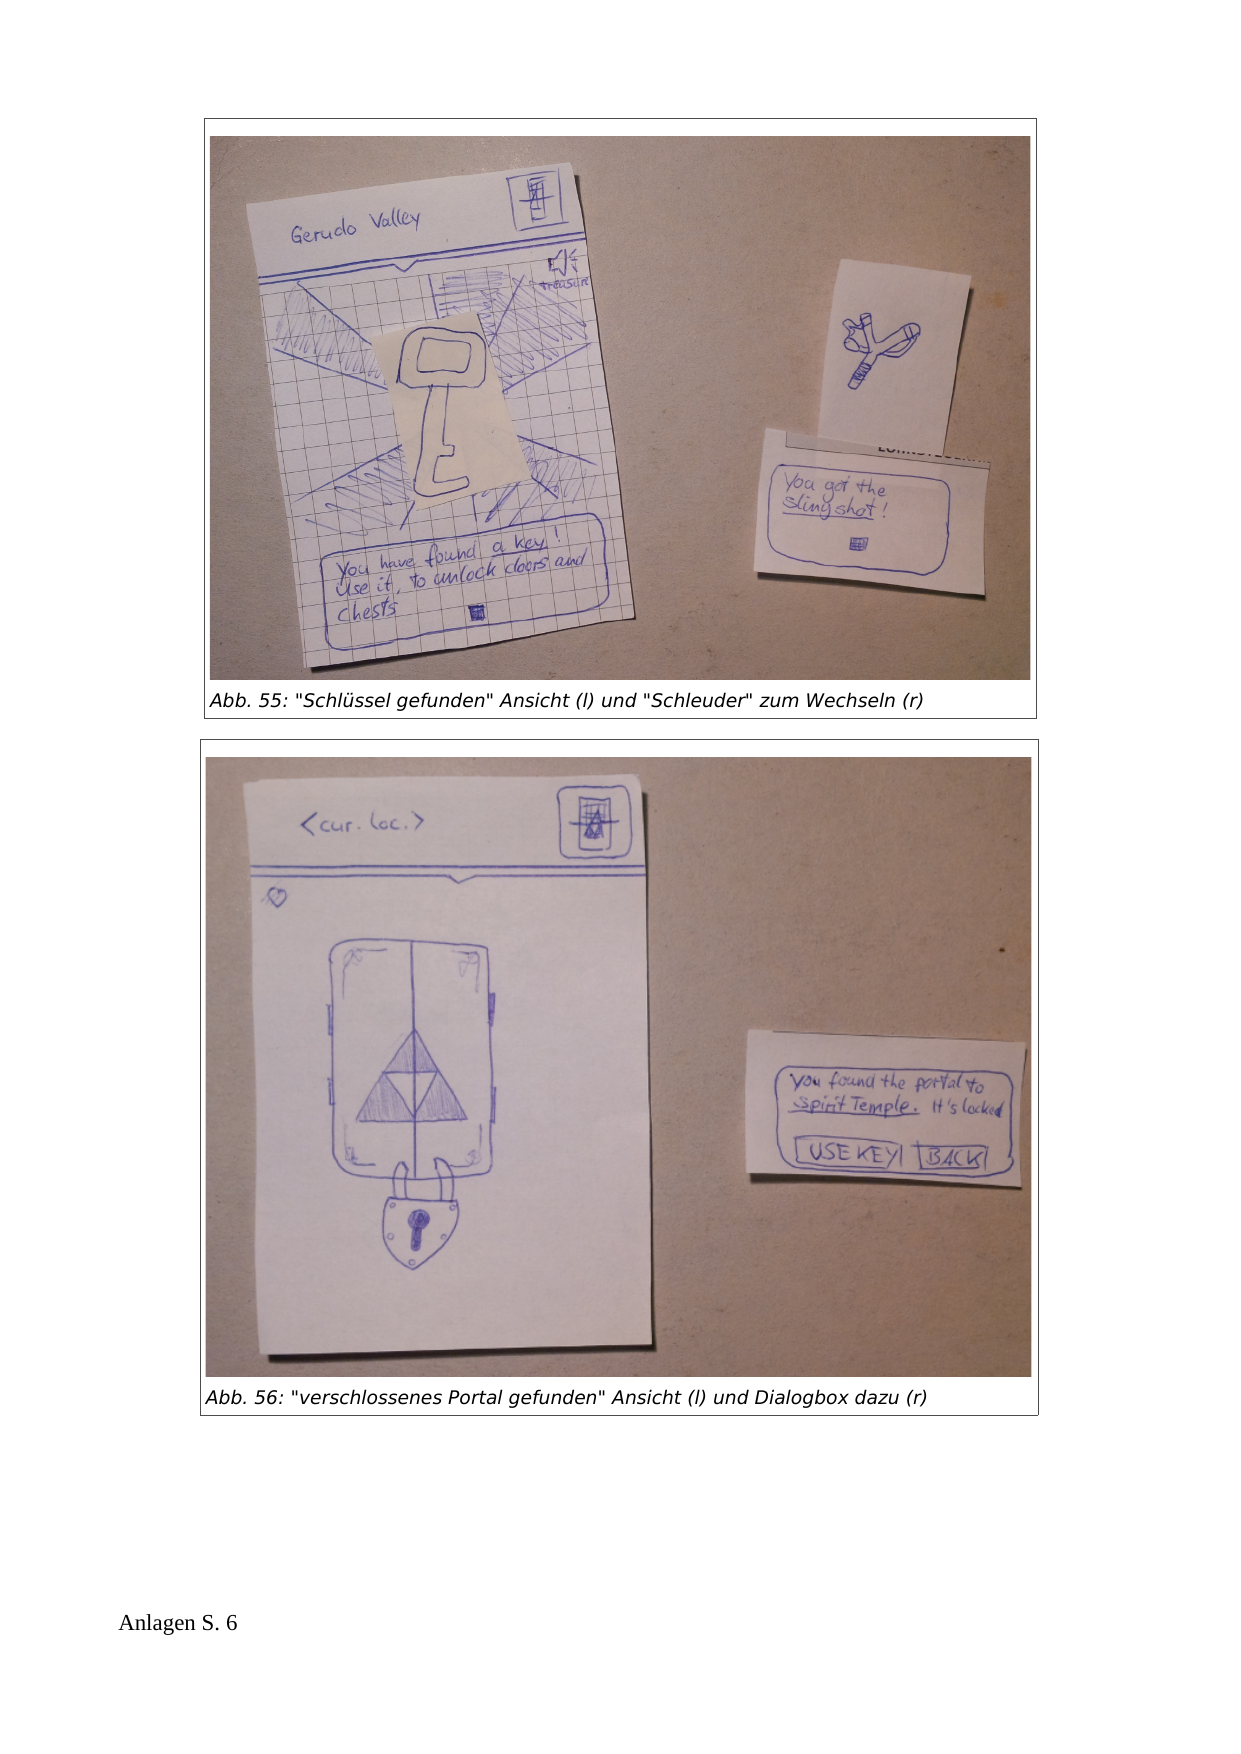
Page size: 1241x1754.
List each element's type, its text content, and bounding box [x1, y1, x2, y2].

text Abb. 55: "Schlüssel gefunden" Ansicht (l) und "Schleuder" zum Wechseln (r) [210, 680, 1030, 712]
picture [205, 757, 1032, 1377]
text Abb. 56: "verschlossenes Portal gefunden" Ansicht (l) und Dialogbox dazu (r) [206, 1377, 1032, 1409]
picture [209, 136, 1031, 680]
